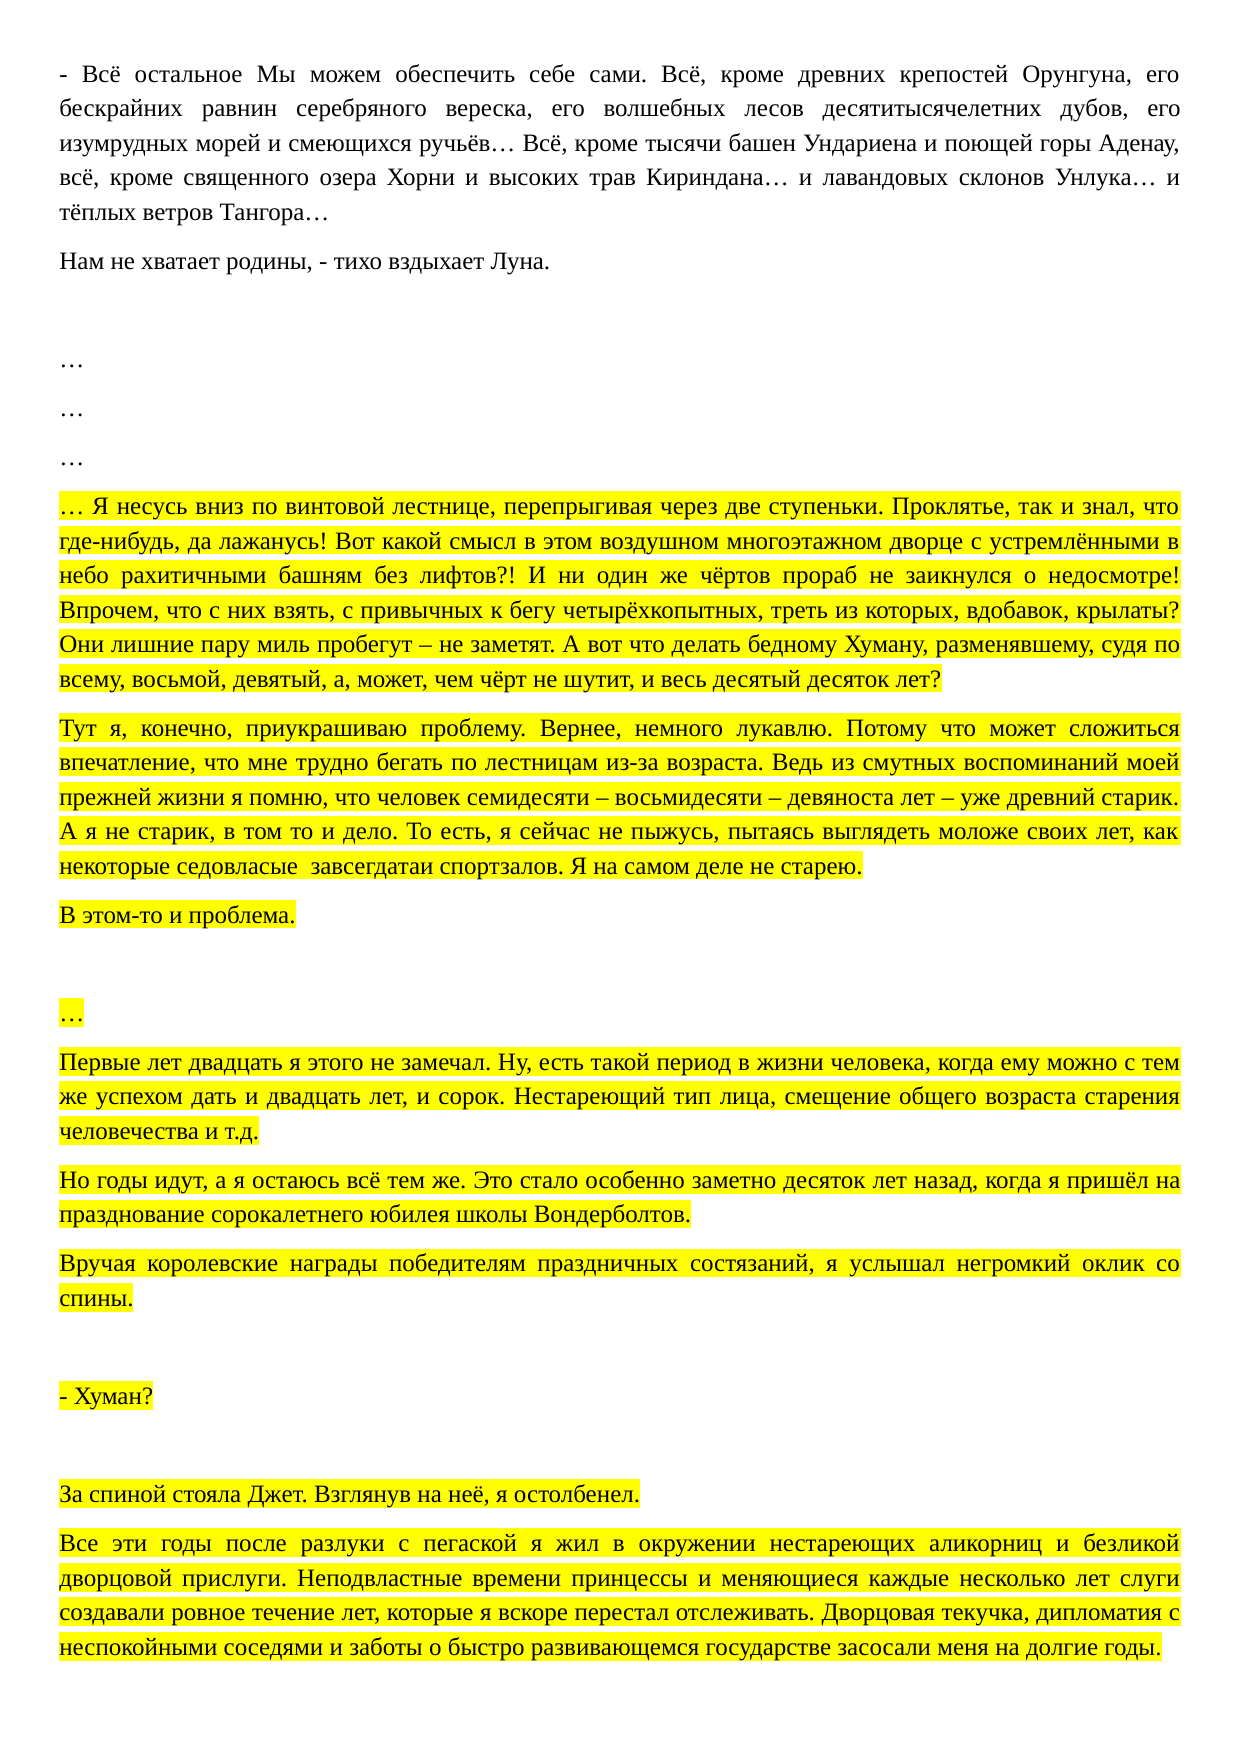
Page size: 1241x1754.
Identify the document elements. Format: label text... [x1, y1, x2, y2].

text В этом-то и проблема. [59, 900, 1181, 928]
text Но годы идут, а я остаюсь всё тем же. Это стало особенно заметно десяток лет назад, когда я пришёл на празднование сорокалетнего юбилея школы Вондерболтов. [59, 1165, 1181, 1228]
text … Я несусь вниз по винтовой лестнице, перепрыгивая через две ступеньки. Проклятье, так и знал, что где-нибудь, да лажанусь! Вот какой смысл в этом воздушном многоэтажном дворце с устремлёнными в небо рахитичными башням без лифтов?! И ни один же чёртов прораб не заикнулся о недосмотре! Впрочем, что с них взять, с привычных к бегу четырёхкопытных, треть из которых, вдобавок, крылаты? Они лишние пару миль пробегут – не заметят. А вот что делать бедному Хуману, разменявшему, судя по всему, восьмой, девятый, а, может, чем чёрт не шутит, и весь десятый десяток лет? [59, 491, 1181, 692]
text … [59, 393, 1181, 422]
text … [59, 344, 1181, 373]
text - Хуман? [59, 1381, 1181, 1410]
text Нам не хватает родины, - тихо вздыхает Луна. [59, 246, 1181, 275]
text - Всё остальное Мы можем обеспечить себе сами. Всё, кроме древних крепостей Орунгуна, его бескрайних равнин серебряного вереска, его волшебных лесов десятитысячелетних дубов, его изумрудных морей и смеющихся ручьёв… Всё, кроме тысячи башен Ундариена и поющей горы Аденау, всё, кроме священного озера Хорни и высоких трав Кириндана… и лавандовых склонов Унлука… и тёплых ветров Тангора… [59, 59, 1181, 226]
text Все эти годы после разлуки с пегаской я жил в окружении нестареющих аликорниц и безликой дворцовой прислуги. Неподвластные времени принцессы и меняющиеся каждые несколько лет слуги создавали ровное течение лет, которые я вскоре перестал отслеживать. Дворцовая текучка, дипломатия с неспокойными соседями и заботы о быстро развивающемся государстве засосали меня на долгие годы. [59, 1528, 1181, 1661]
text … [59, 998, 1181, 1027]
text Вручая королевские награды победителям праздничных состязаний, я услышал негромкий оклик со спины. [59, 1248, 1181, 1312]
text За спиной стояла Джет. Взглянув на неё, я остолбенел. [59, 1479, 1181, 1508]
text … [59, 442, 1181, 471]
text Первые лет двадцать я этого не замечал. Ну, есть такой период в жизни человека, когда ему можно с тем же успехом дать и двадцать лет, и сорок. Нестареющий тип лица, смещение общего возраста старения человечества и т.д. [59, 1047, 1181, 1145]
text Тут я, конечно, приукрашиваю проблему. Вернее, немного лукавлю. Потому что может сложиться впечатление, что мне трудно бегать по лестницам из-за возраста. Ведь из смутных воспоминаний моей прежней жизни я помню, что человек семидесяти – восьмидесяти – девяноста лет – уже древний старик. А я не старик, в том то и дело. То есть, я сейчас не пыжусь, пытаясь выглядеть моложе своих лет, как некоторые седовласые завсегдатаи спортзалов. Я на самом деле не старею. [59, 713, 1181, 879]
